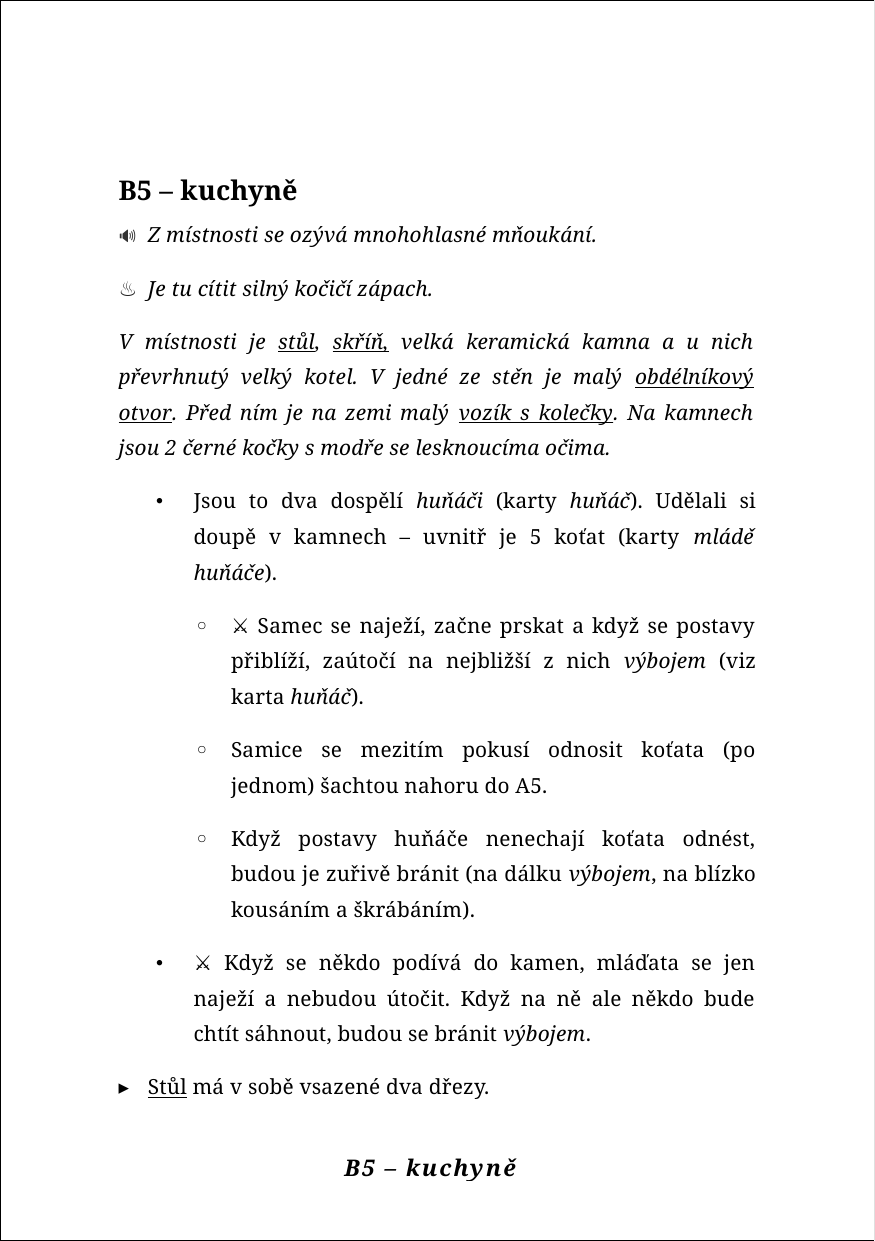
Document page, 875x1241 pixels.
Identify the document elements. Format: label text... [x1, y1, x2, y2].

text ♨ Je tu cítit silný kočičí zápach. [118, 274, 756, 302]
text V místnosti je stůl, skříň, velká keramická kamna a u nich převrhnutý velký kotel. V jedné ze stěn je malý obdélníkový otvor. Před ním je na zemi malý vozík s kolečky. Na kamnech jsou 2 černé kočky s modře se lesknoucíma očima. [118, 327, 756, 462]
subtitle B5 – kuchyně [118, 172, 756, 209]
list ⚔ Samec se naježí, začne prskat a když se postavy přiblíží, zaútočí na nejbližší z nich výbojem (viz karta huňáč). [193, 611, 756, 710]
text ▸ Stůl má v sobě vsazené dva dřezy. [118, 1072, 756, 1101]
list Jsou to dva dospělí huňáči (karty huňáč). Udělali si doupě v kamnech – uvnitř je 5 koťat (karty mládě huňáče). [156, 487, 756, 586]
list Když postavy huňáče nenechají koťata odnést, budou je zuřivě bránit (na dálku výbojem, na blízko kousáním a škrábáním). [193, 824, 756, 923]
text 🔊 Z místnosti se ozývá mnohohlasné mňoukání. [118, 220, 756, 249]
list ⚔ Když se někdo podívá do kamen, mláďata se jen naježí a nebudou útočit. Když na ně ale někdo bude chtít sáhnout, budou se bránit výbojem. [156, 948, 756, 1048]
list Samice se mezitím pokusí odnosit koťata (po jednom) šachtou nahoru do A5. [193, 735, 756, 799]
